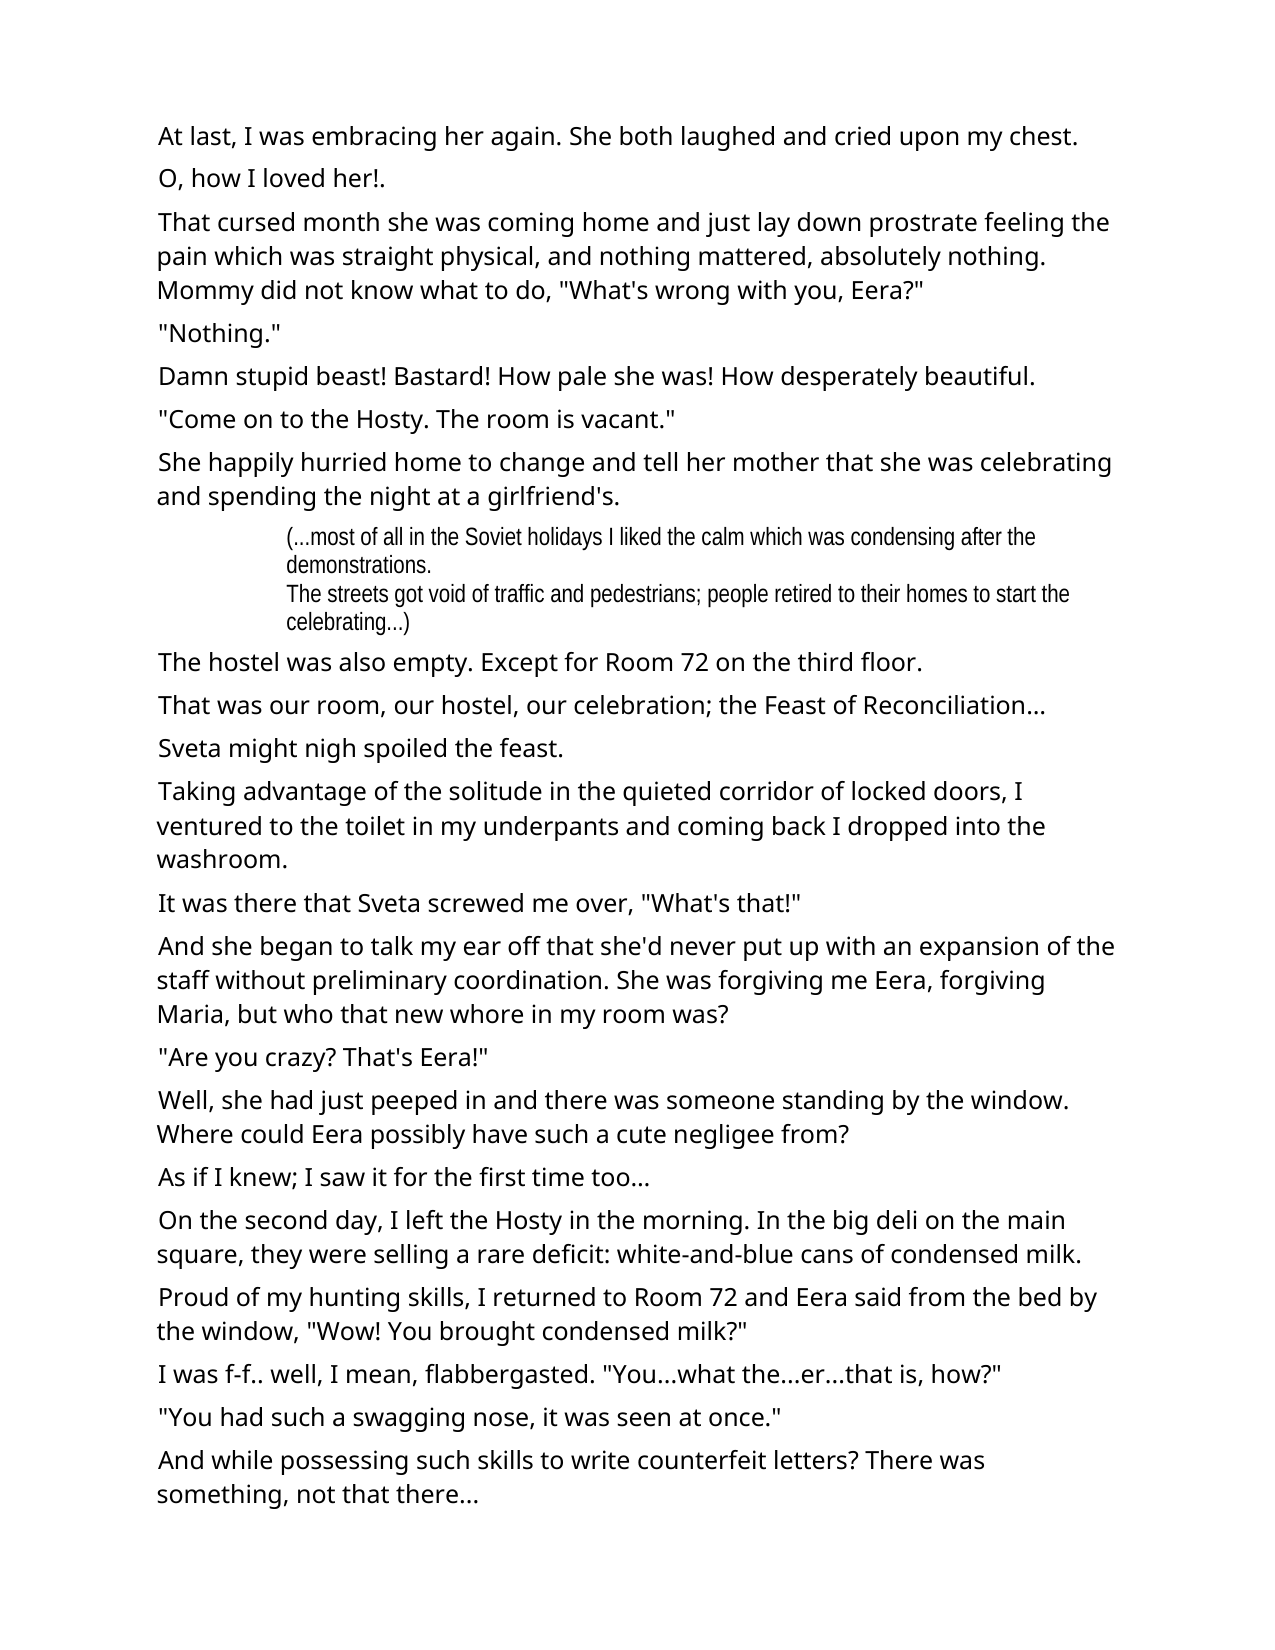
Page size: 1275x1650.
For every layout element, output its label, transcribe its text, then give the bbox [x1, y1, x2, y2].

text On the second day, I left the Hosty in the morning. In the big deli on the main square, they were selling a rare deficit: white-and-blue cans of condensed milk. [156, 1202, 1118, 1271]
list (...most of all in the Soviet holidays I liked the calm which was condensing after the demonstrations. [286, 521, 1118, 579]
text That was our room, our hostel, our celebration; the Feast of Reconciliation… [156, 688, 1118, 722]
text As if I knew; I saw it for the first time too… [156, 1159, 1118, 1193]
text "Come on to the Hosty. The room is vacant." [156, 401, 1118, 435]
text And she began to talk my ear off that she'd never put up with an expansion of the staff without preliminary coordination. She was forgiving me Eera, forgiving Maria, but who that new whore in my room was? [156, 928, 1118, 1030]
text "Nothing." [156, 315, 1118, 349]
text "You had such a swagging nose, it was seen at once." [156, 1400, 1118, 1434]
text It was there that Sveta screwed me over, "What's that!" [156, 885, 1118, 919]
text Well, she had just peeped in and there was someone standing by the window. Where could Eera possibly have such a cute negligee from? [156, 1082, 1118, 1151]
text Damn stupid beast! Bastard! How pale she was! How desperately beautiful. [156, 358, 1118, 392]
text At last, I was embracing her again. She both laughed and cried upon my chest. [156, 118, 1118, 152]
text The hostel was also empty. Except for Room 72 on the third floor. [156, 645, 1118, 679]
text I was f-f.. well, I mean, flabbergasted. "You...what the...er...that is, how?" [156, 1357, 1118, 1391]
text "Are you crazy? That's Eera!" [156, 1039, 1118, 1073]
text Sveta might nigh spoiled the feast. [156, 731, 1118, 765]
text That cursed month she was coming home and just lay down prostrate feeling the pain which was straight physical, and nothing mattered, absolutely nothing. Mommy did not know what to do, "What's wrong with you, Eera?" [156, 204, 1118, 306]
text And while possessing such skills to write counterfeit letters? There was something, not that there... [156, 1443, 1118, 1511]
text Proud of my hunting skills, I returned to Room 72 and Eera said from the bed by the window, "Wow! You brought condensed milk?" [156, 1279, 1118, 1348]
list The streets got void of traffic and pedestrians; people retired to their homes to start the celebrating...) [286, 579, 1118, 636]
text She happily hurried home to change and tell her mother that she was celebrating and spending the night at a girlfriend's. [156, 444, 1118, 512]
text Taking advantage of the solitude in the quieted corridor of locked doors, I ventured to the toilet in my underpants and coming back I dropped into the washroom. [156, 774, 1118, 876]
text O, how I loved her!. [156, 161, 1118, 195]
